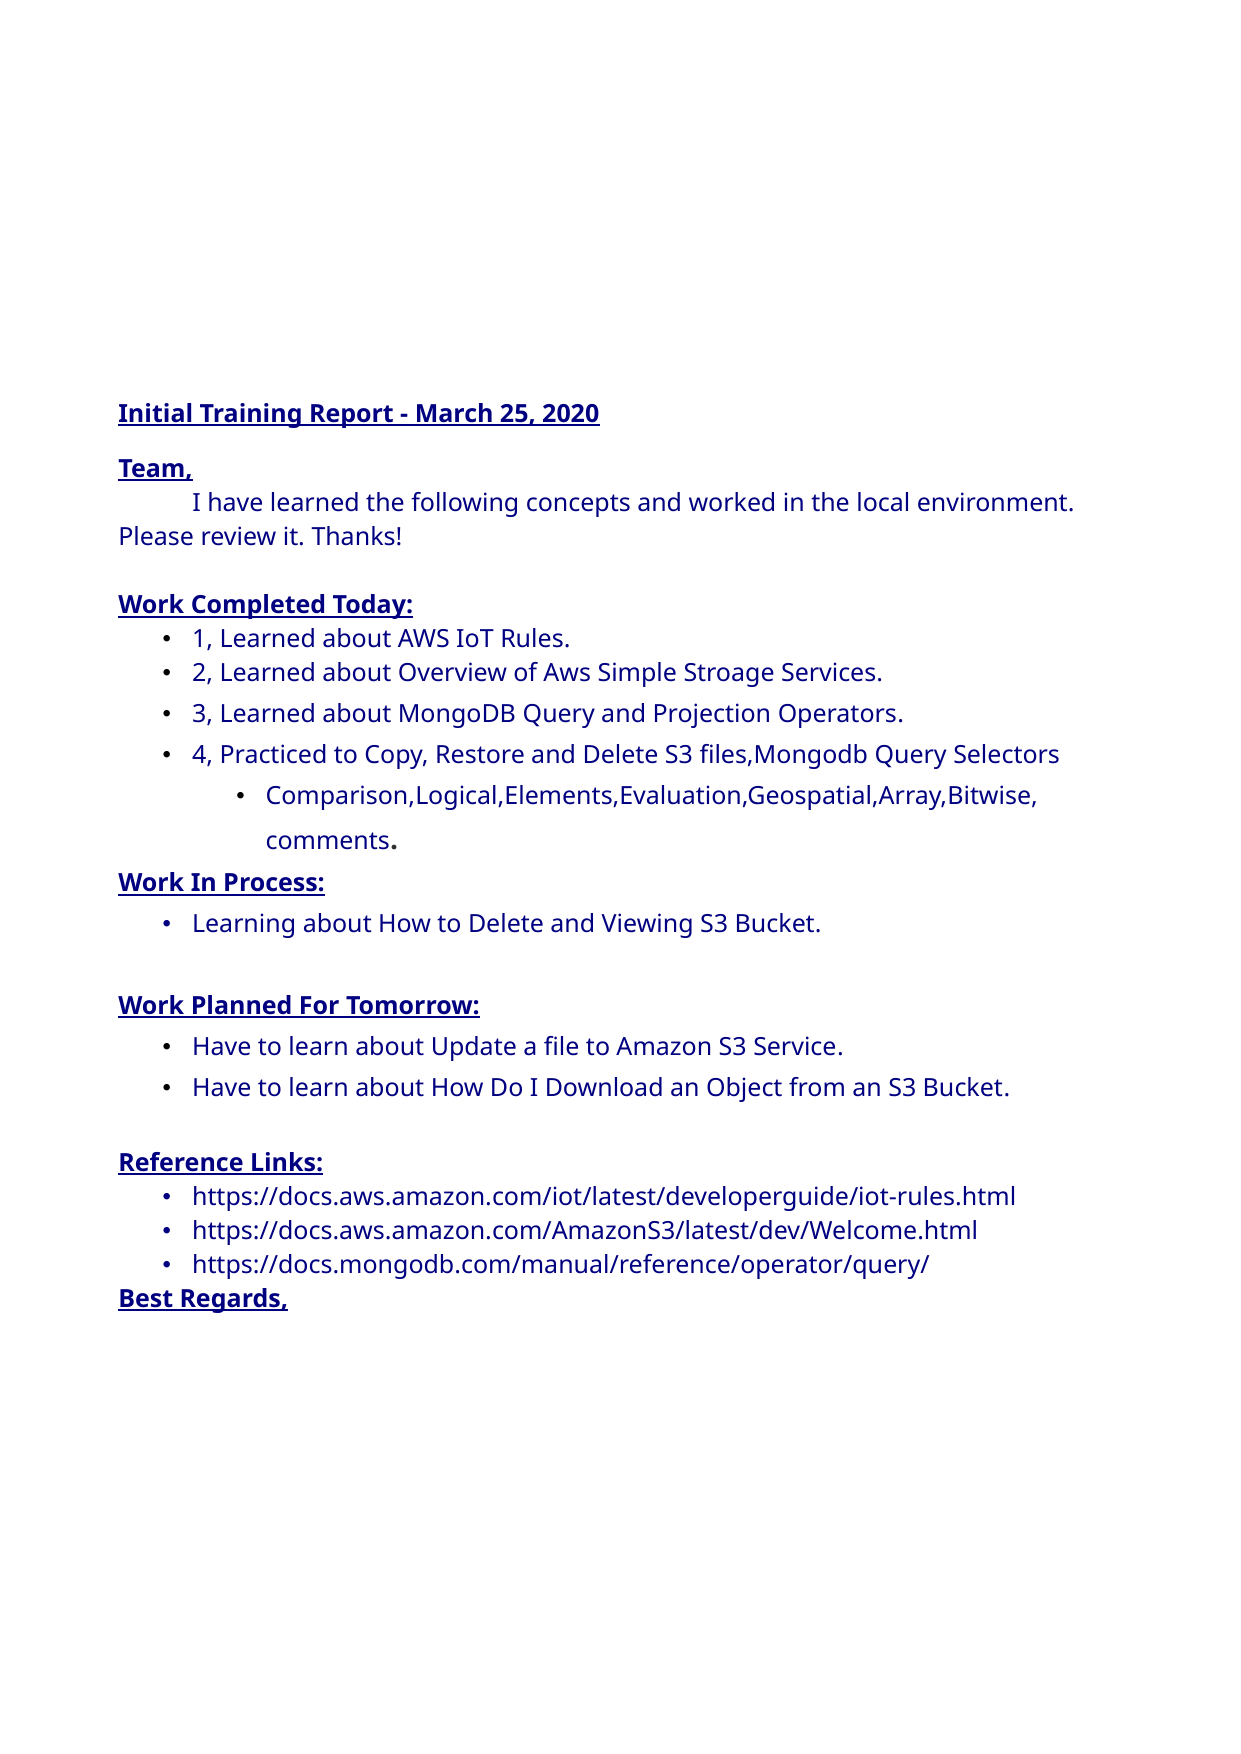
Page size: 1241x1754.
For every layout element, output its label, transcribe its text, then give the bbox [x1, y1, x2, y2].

text Best Regards, [118, 1280, 1122, 1314]
text Work Planned For Tomorrow: [118, 988, 1122, 1022]
text Initial Training Report - March 25, 2020 [118, 395, 1122, 429]
list 3, Learned about MongoDB Query and Projection Operators. [162, 696, 1122, 730]
text Team, [118, 451, 1122, 485]
text Reference Links: [118, 1144, 1122, 1178]
list Learning about How to Delete and Viewing S3 Bucket. [162, 906, 1122, 940]
list Have to learn about Update a file to Amazon S3 Service. [162, 1028, 1122, 1062]
list 4, Practiced to Copy, Restore and Delete S3 files,Mongodb Query Selectors [162, 737, 1122, 771]
list https://docs.aws.amazon.com/AmazonS3/latest/dev/Welcome.html [162, 1212, 1122, 1246]
list 2, Learned about Overview of Aws Simple Stroage Services. [162, 655, 1122, 689]
list Comparison,Logical,Elements,Evaluation,Geospatial,Array,Bitwise, comments. [236, 777, 1122, 857]
list Have to learn about How Do I Download an Object from an S3 Bucket. [162, 1069, 1122, 1103]
list 1, Learned about AWS IoT Rules. [162, 621, 1122, 655]
list https://docs.mongodb.com/manual/reference/operator/query/ [162, 1246, 1122, 1280]
text Work In Process: [118, 865, 1122, 899]
text Work Completed Today: [118, 587, 1122, 621]
list https://docs.aws.amazon.com/iot/latest/developerguide/iot-rules.html [162, 1178, 1122, 1212]
text I have learned the following concepts and worked in the local environment. Please review it. Thanks! [118, 485, 1122, 553]
